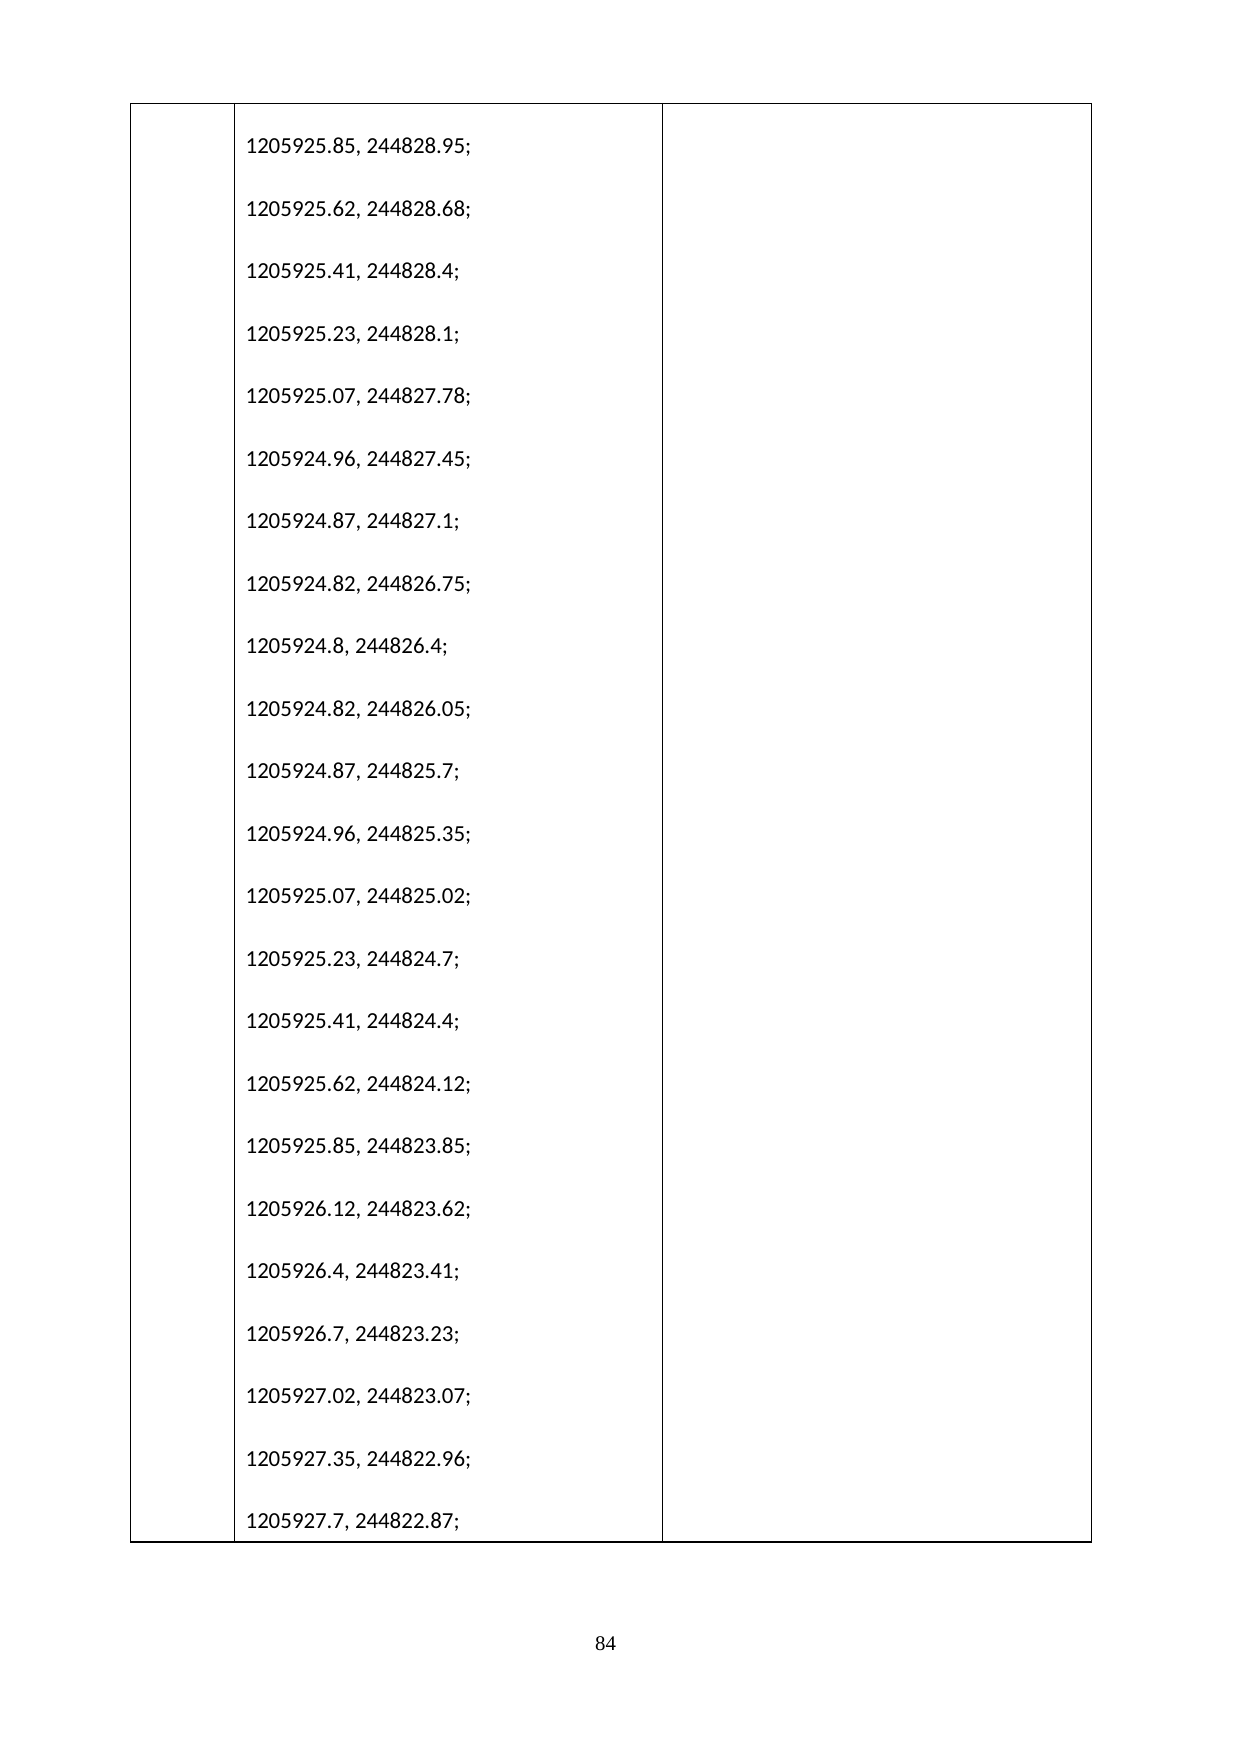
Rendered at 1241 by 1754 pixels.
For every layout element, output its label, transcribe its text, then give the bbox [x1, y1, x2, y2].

table_cell [131, 104, 234, 1541]
table_cell [663, 104, 1091, 1541]
table_cell 1205925.85, 244828.95; 1205925.62, 244828.68; 1205925.41, 244828.4; 1205925.23, 244828.1; 1205925.07, 244827.78; 1205924.96, 244827.45; 1205924.87, 244827.1; 1205924.82, 244826.75; 1205924.8, 244826.4; 1205924.82, 244826.05; 1205924.87, 244825.7; 1205924.96, 244825.35; 1205925.07, 244825.02; 1205925.23, 244824.7; 1205925.41, 244824.4; 1205925.62, 244824.12; 1205925.85, 244823.85; 1205926.12, 244823.62; 1205926.4, 244823.41; 1205926.7, 244823.23; 1205927.02, 244823.07; 1205927.35, 244822.96; 1205927.7, 244822.87; [235, 104, 662, 1541]
